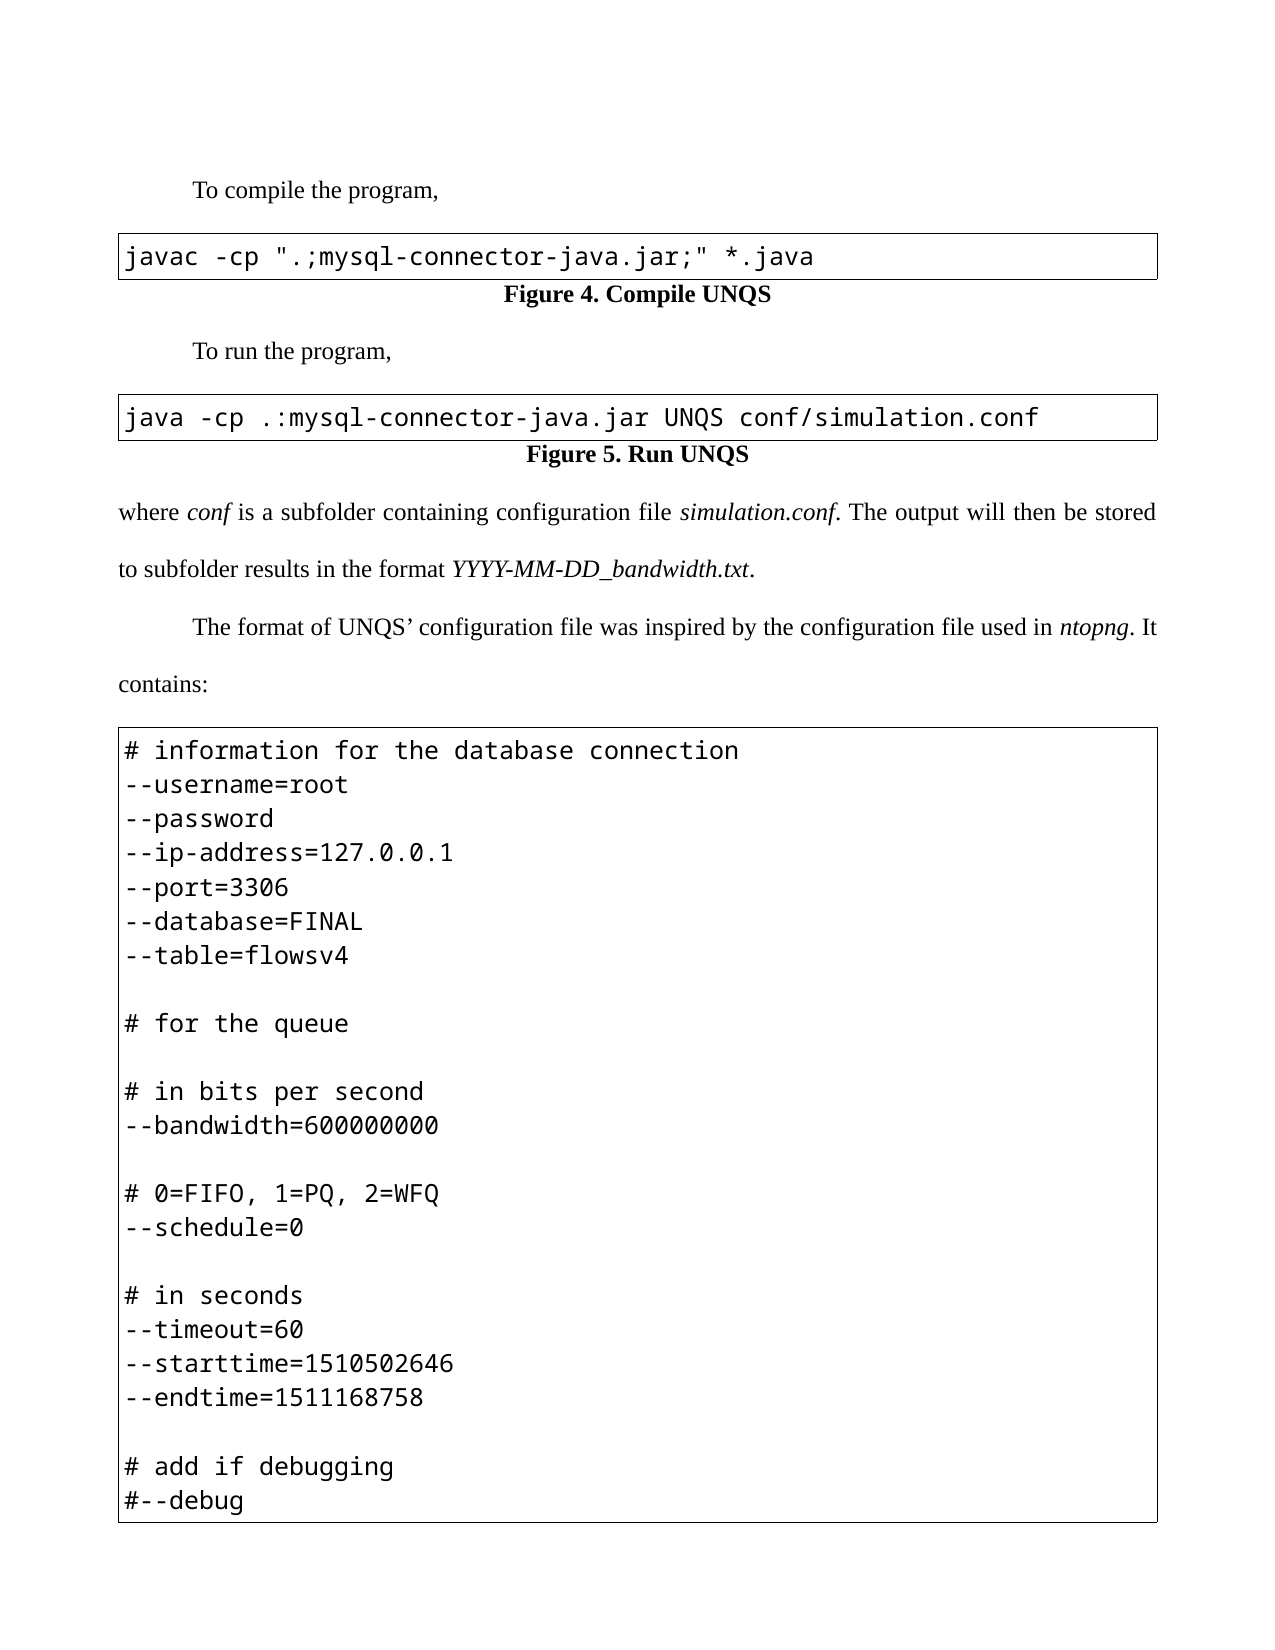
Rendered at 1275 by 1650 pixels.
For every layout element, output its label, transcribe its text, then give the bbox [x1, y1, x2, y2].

text To run the program, [118, 336, 1157, 365]
table_header java -cp .:mysql-connector-java.jar UNQS conf/simulation.conf [119, 395, 1157, 439]
table_header # information for the database connection --username=root --password --ip-address=127.0.0.1 --port=3306 --database=FINAL --table=flowsv4 # for the queue # in bits per second --bandwidth=600000000 # 0=FIFO, 1=PQ, 2=WFQ --schedule=0 # in seconds --timeout=60 --starttime=1510502646 --endtime=1511168758 # add if debugging #--debug [119, 728, 1157, 1522]
table_header javac -cp ".;mysql-connector-java.jar;" *.java [119, 234, 1157, 279]
text Figure 5. Run UNQS [118, 441, 1157, 468]
text To compile the program, [118, 176, 1157, 204]
text where conf is a subfolder containing configuration file simulation.conf. The output will then be stored to subfolder results in the format YYYY-MM-DD_bandwidth.txt. [118, 497, 1157, 583]
text The format of UNQS’ configuration file was inspired by the configuration file used in ntopng. It contains: [118, 612, 1157, 698]
text Figure 4. Compile UNQS [118, 280, 1157, 308]
